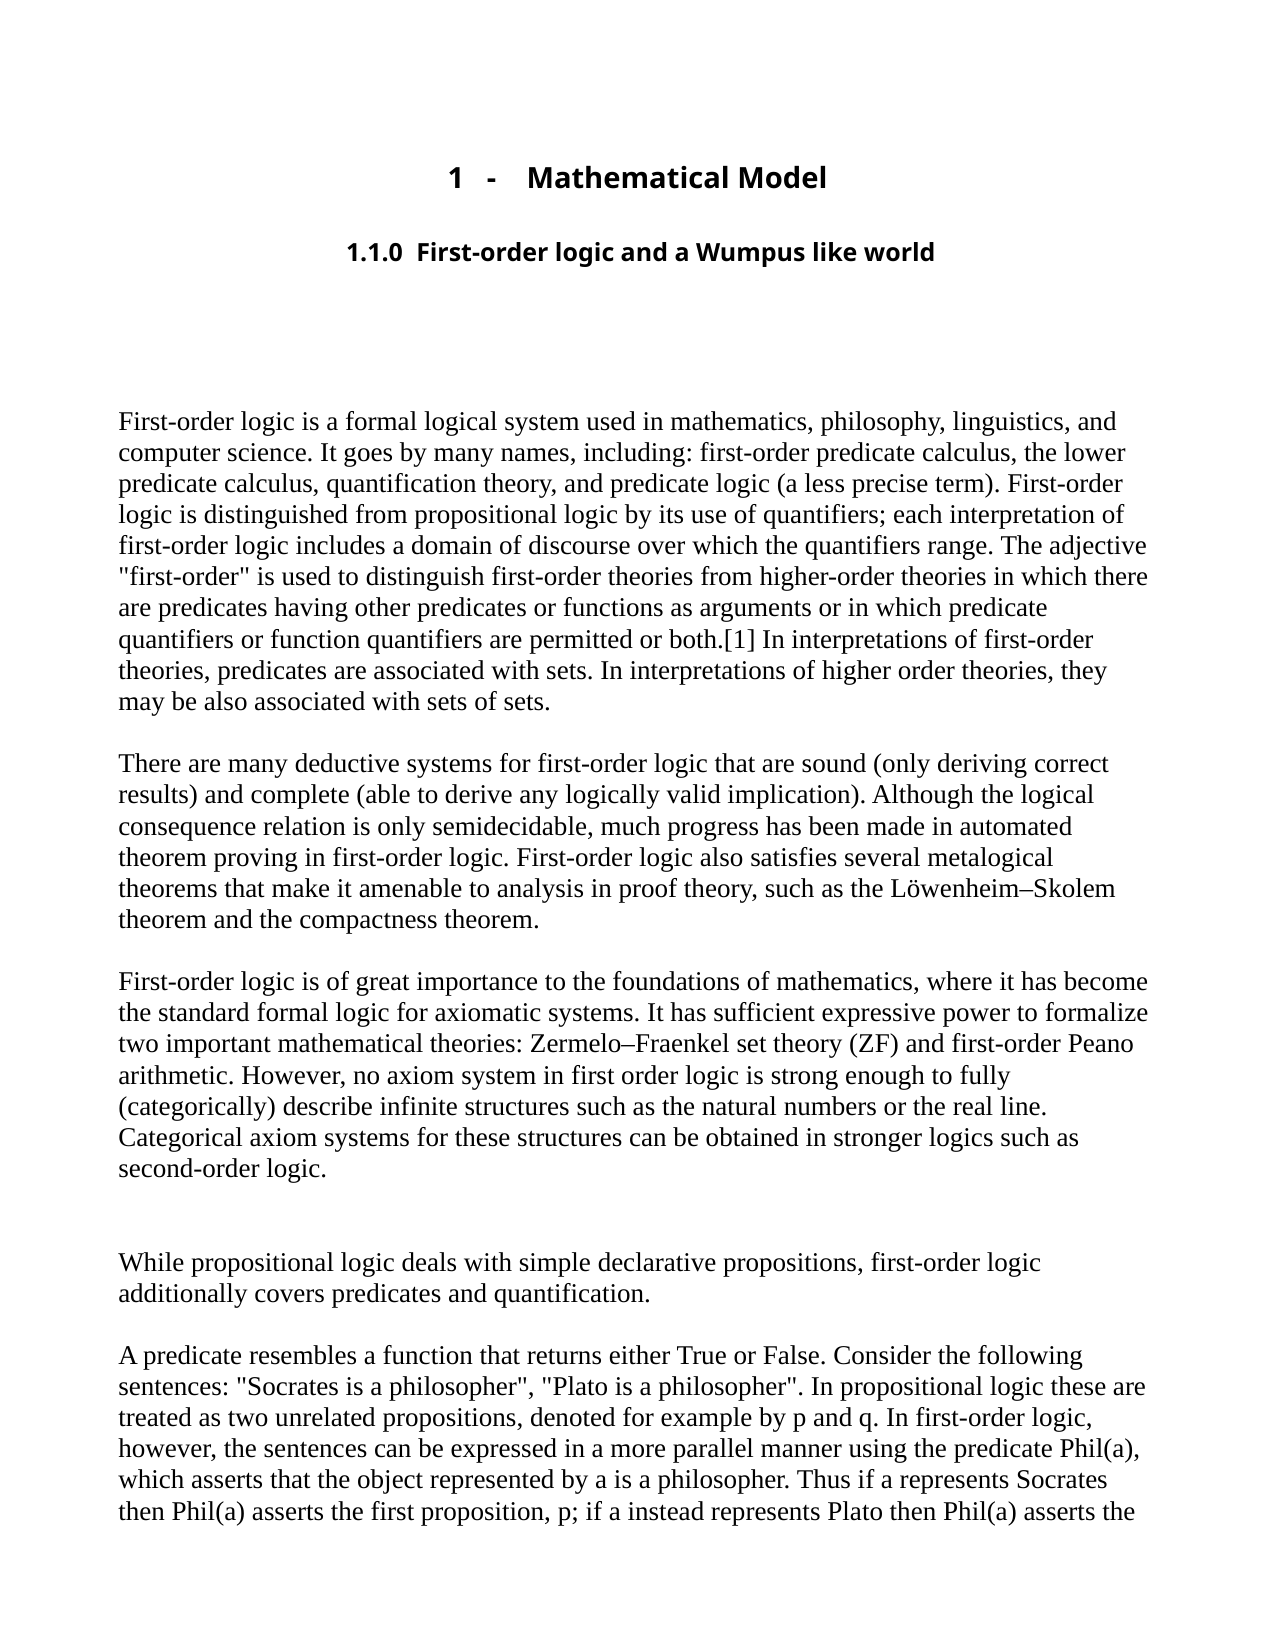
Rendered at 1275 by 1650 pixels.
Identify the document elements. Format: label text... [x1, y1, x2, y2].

text 1 - Mathematical Model [118, 158, 1157, 197]
text 1.1.0 First-order logic and a Wumpus like world [118, 234, 1157, 268]
text A predicate resembles a function that returns either True or False. Consider the following sentences: "Socrates is a philosopher", "Plato is a philosopher". In propositional logic these are treated as two unrelated propositions, denoted for example by p and q. In first-order logic, however, the sentences can be expressed in a more parallel manner using the predicate Phil(a), which asserts that the object represented by a is a philosopher. Thus if a represents Socrates then Phil(a) asserts the first proposition, p; if a instead represents Plato then Phil(a) asserts the [118, 1339, 1157, 1526]
text While propositional logic deals with simple declarative propositions, first-order logic additionally covers predicates and quantification. [118, 1246, 1157, 1308]
text First-order logic is a formal logical system used in mathematics, philosophy, linguistics, and computer science. It goes by many names, including: first-order predicate calculus, the lower predicate calculus, quantification theory, and predicate logic (a less precise term). First-order logic is distinguished from propositional logic by its use of quantifiers; each interpretation of first-order logic includes a domain of discourse over which the quantifiers range. The adjective "first-order" is used to distinguish first-order theories from higher-order theories in which there are predicates having other predicates or functions as arguments or in which predicate quantifiers or function quantifiers are permitted or both.[1] In interpretations of first-order theories, predicates are associated with sets. In interpretations of higher order theories, they may be also associated with sets of sets. [118, 405, 1157, 716]
text First-order logic is of great importance to the foundations of mathematics, where it has become the standard formal logic for axiomatic systems. It has sufficient expressive power to formalize two important mathematical theories: Zermelo–Fraenkel set theory (ZF) and first-order Peano arithmetic. However, no axiom system in first order logic is strong enough to fully (categorically) describe infinite structures such as the natural numbers or the real line. Categorical axiom systems for these structures can be obtained in stronger logics such as second-order logic. [118, 965, 1157, 1183]
text There are many deductive systems for first-order logic that are sound (only deriving correct results) and complete (able to derive any logically valid implication). Although the logical consequence relation is only semidecidable, much progress has been made in automated theorem proving in first-order logic. First-order logic also satisfies several metalogical theorems that make it amenable to analysis in proof theory, such as the Löwenheim–Skolem theorem and the compactness theorem. [118, 747, 1157, 934]
